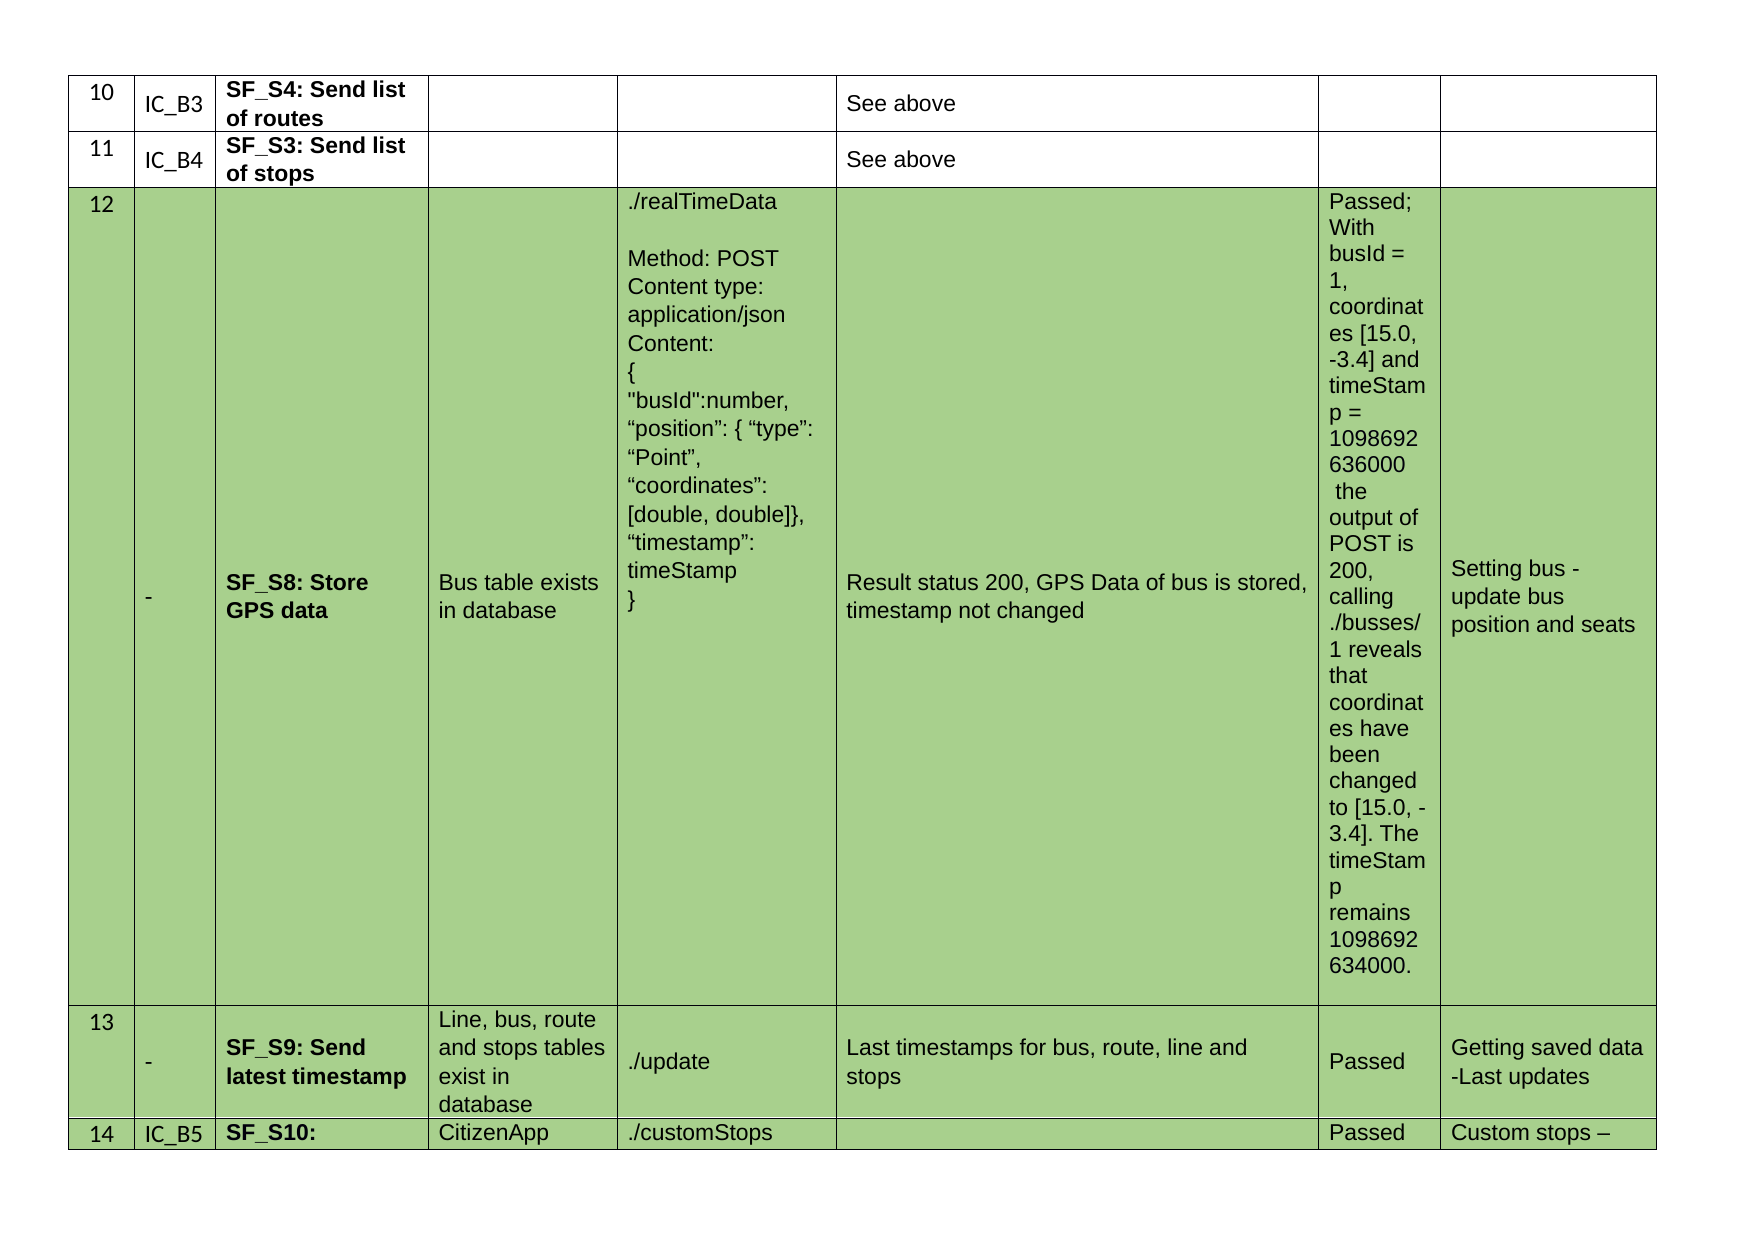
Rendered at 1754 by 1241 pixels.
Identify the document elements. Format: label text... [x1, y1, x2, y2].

table_cell IC_B4 [135, 132, 215, 187]
table_cell SF_S9: Send latest timestamp [216, 1006, 428, 1117]
table_cell See above [837, 132, 1318, 187]
table_cell 10 [69, 76, 134, 131]
table_cell Passed; With busId = 1, coordinates [15.0, -3.4] and timeStamp = 1098692636000 the output of POST is 200, calling ./busses/1 reveals that coordinates have been changed to [15.0, -3.4]. The timeStamp remains 1098692634000. [1319, 188, 1440, 1005]
table_cell [1319, 76, 1440, 131]
table_cell ./realTimeData Method: POST Content type: application/json Content: { "busId":number, “position”: { “type”: “Point”, “coordinates”: [double, double]}, “timestamp”: timeStamp } [618, 188, 836, 1005]
table_cell Bus table exists in database [429, 188, 617, 1005]
table_cell [1441, 76, 1656, 131]
table_cell SF_S4: Send list of routes [216, 76, 428, 131]
table_cell SF_S10: [216, 1119, 428, 1149]
table_cell Result status 200, GPS Data of bus is stored, timestamp not changed [837, 188, 1318, 1005]
table_cell Getting saved data -Last updates [1441, 1006, 1656, 1117]
table_cell 14 [69, 1119, 134, 1149]
table_cell - [135, 1006, 215, 1117]
table_cell Setting bus - update bus position and seats [1441, 188, 1656, 1005]
table_cell 11 [69, 132, 134, 187]
table_cell Passed [1319, 1119, 1440, 1149]
table_cell - [135, 188, 215, 1005]
table_cell See above [837, 76, 1318, 131]
table_cell ./customStops [618, 1119, 836, 1149]
table_cell SF_S8: Store GPS data [216, 188, 428, 1005]
table_cell [837, 1119, 1318, 1149]
table_cell CitizenApp [429, 1119, 617, 1149]
table_cell Passed [1319, 1006, 1440, 1117]
table_cell ./update [618, 1006, 836, 1117]
table_cell IC_B3 [135, 76, 215, 131]
table_cell [1319, 132, 1440, 187]
table_cell Last timestamps for bus, route, line and stops [837, 1006, 1318, 1117]
table_cell [618, 76, 836, 131]
table_cell SF_S3: Send list of stops [216, 132, 428, 187]
table_cell Custom stops – [1441, 1119, 1656, 1149]
table_cell Line, bus, route and stops tables exist in database [429, 1006, 617, 1117]
table_cell [429, 76, 617, 131]
table_cell IC_B5 [135, 1119, 215, 1149]
table_cell 13 [69, 1006, 134, 1117]
table_cell [429, 132, 617, 187]
table_cell 12 [69, 188, 134, 1005]
table_cell [618, 132, 836, 187]
table_cell [1441, 132, 1656, 187]
